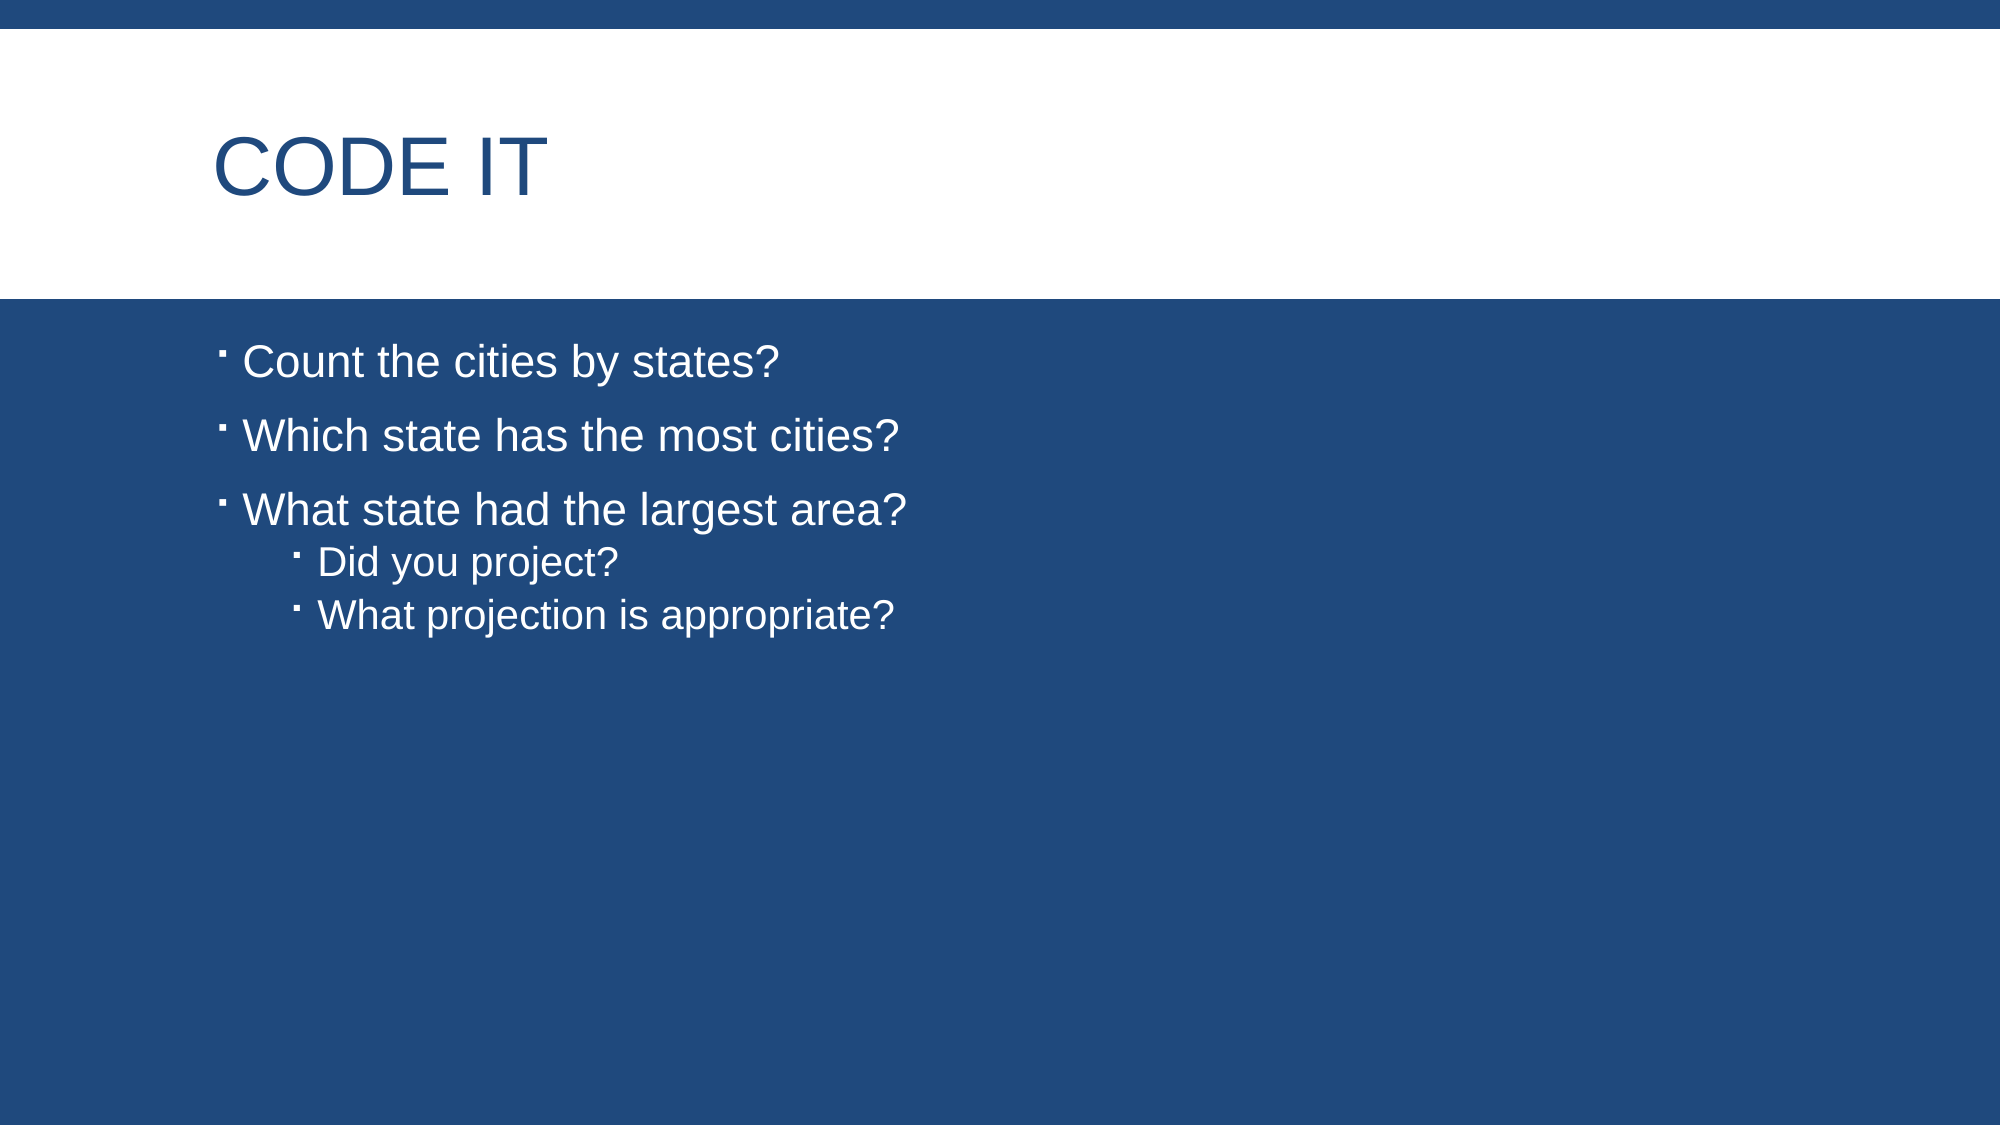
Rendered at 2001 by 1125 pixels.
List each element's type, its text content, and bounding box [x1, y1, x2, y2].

list Count the cities by states? Which state has the most cities? What state had the largest area? Did you project? What projection is appropriate? [197, 329, 1803, 1021]
title CODE IT [197, 46, 1803, 295]
